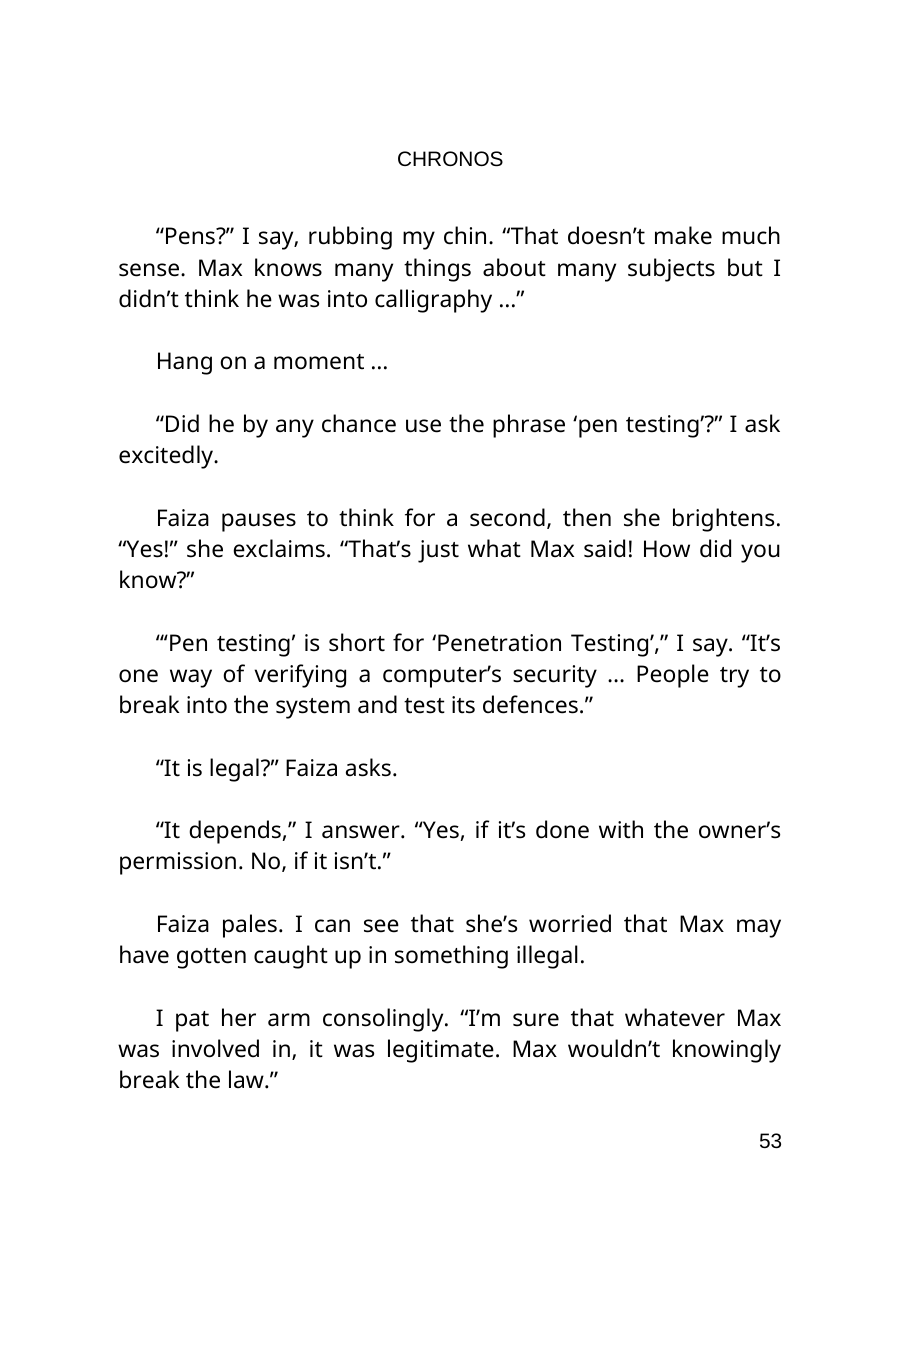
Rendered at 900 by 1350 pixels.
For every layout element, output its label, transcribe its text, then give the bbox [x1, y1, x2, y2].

text “It is legal?” Faiza asks. [118, 751, 782, 783]
text I pat her arm consolingly. “I’m sure that whatever Max was involved in, it was legitimate. Max wouldn’t knowingly break the law.” [118, 1001, 782, 1095]
text Faiza pales. I can see that she’s worried that Max may have gotten caught up in something illegal. [118, 908, 782, 970]
text Hang on a moment … [118, 345, 782, 376]
text “Pens?” I say, rubbing my chin. “That doesn’t make much sense. Max knows many things about many subjects but I didn’t think he was into calligraphy …” [118, 220, 782, 314]
text Faiza pauses to think for a second, then she brightens. “Yes!” she exclaims. “That’s just what Max said! How did you know?” [118, 501, 782, 595]
text “Did he by any chance use the phrase ‘pen testing’?” I ask excitedly. [118, 408, 782, 470]
text “It depends,” I answer. “Yes, if it’s done with the owner’s permission. No, if it isn’t.” [118, 814, 782, 876]
text “‘Pen testing’ is short for ‘Penetration Testing’,” I say. “It’s one way of verifying a computer’s security … People try to break into the system and test its defences.” [118, 626, 782, 720]
